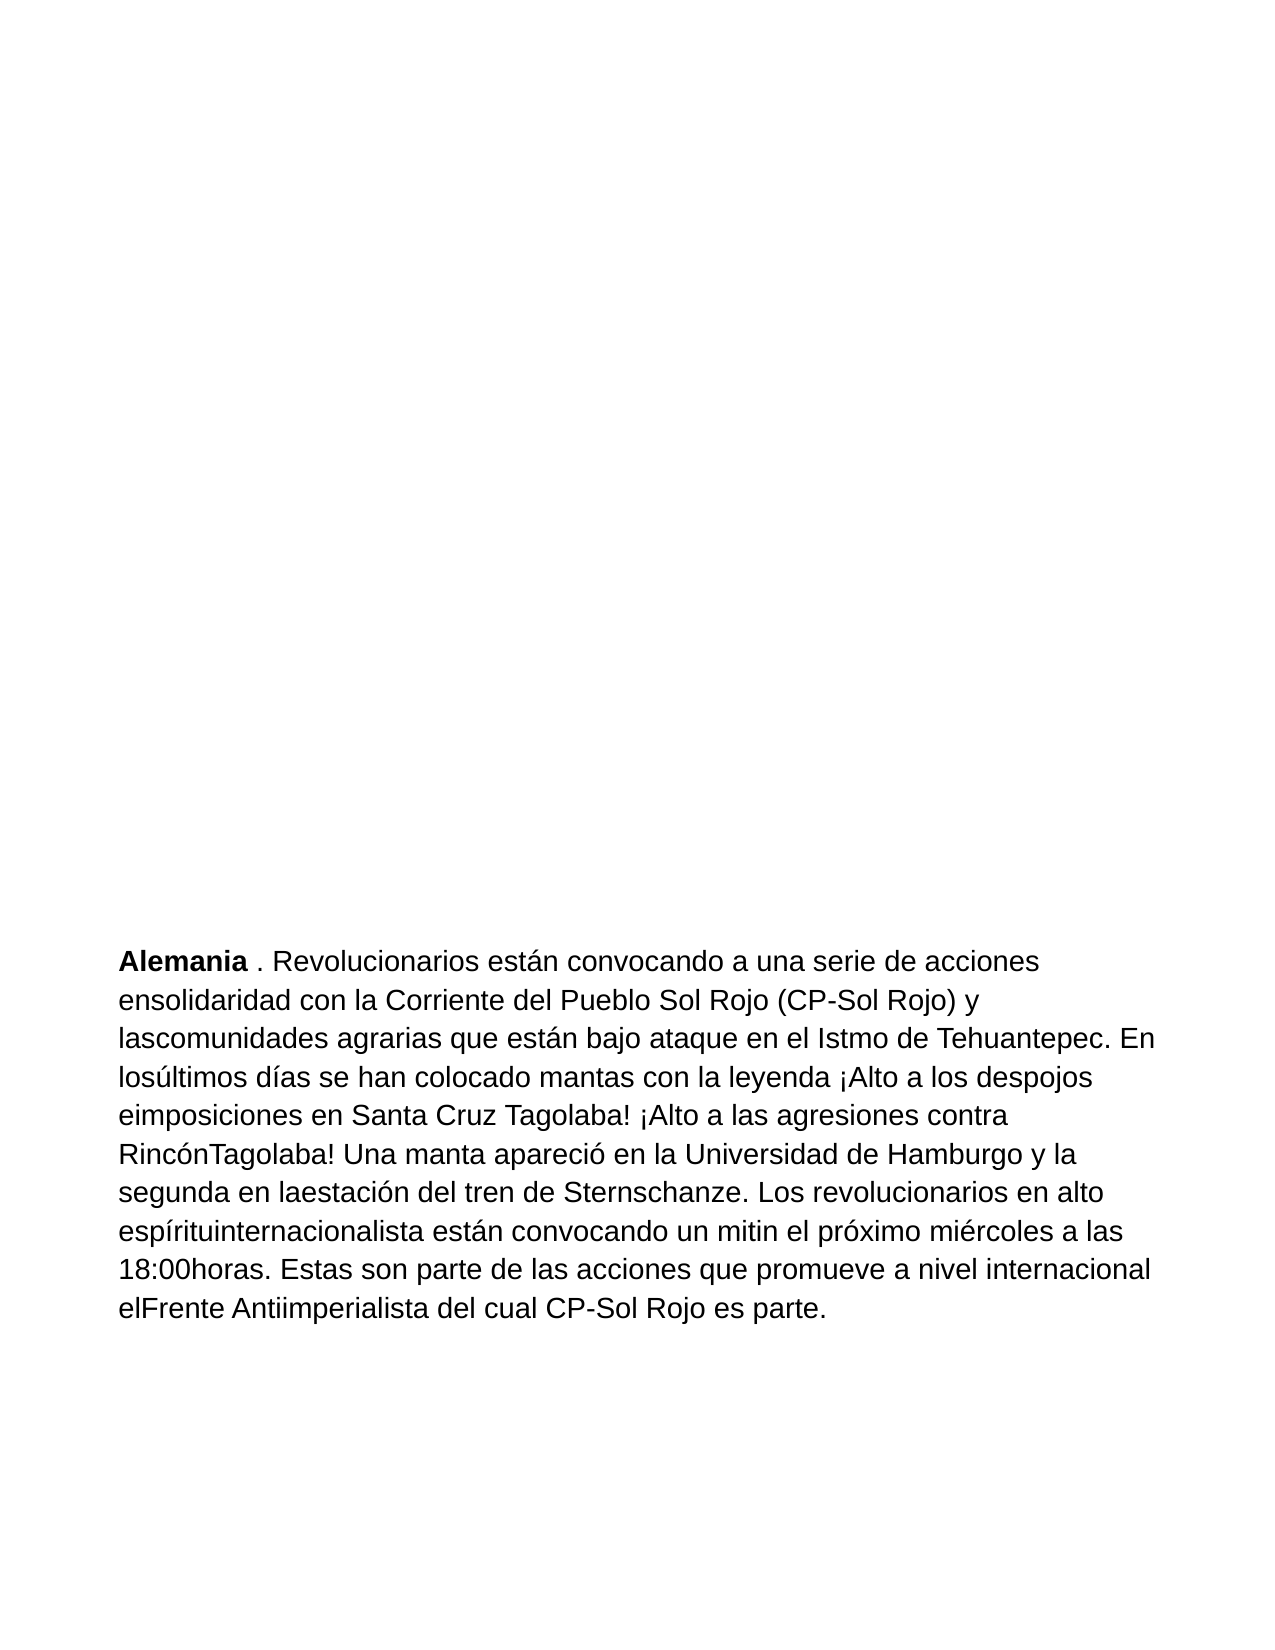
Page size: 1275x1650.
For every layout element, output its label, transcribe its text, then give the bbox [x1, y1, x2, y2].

text Alemania . Revolucionarios están convocando a una serie de acciones ensolidaridad con la Corriente del Pueblo Sol Rojo (CP-Sol Rojo) y lascomunidades agrarias que están bajo ataque en el Istmo de Tehuantepec. En losúltimos días se han colocado mantas con la leyenda ¡Alto a los despojos eimposiciones en Santa Cruz Tagolaba! ¡Alto a las agresiones contra RincónTagolaba! Una manta apareció en la Universidad de Hamburgo y la segunda en laestación del tren de Sternschanze. Los revolucionarios en alto espírituinternacionalista están convocando un mitin el próximo miércoles a las 18:00horas. Estas son parte de las acciones que promueve a nivel internacional elFrente Antiimperialista del cual CP-Sol Rojo es parte. [118, 944, 1157, 1324]
